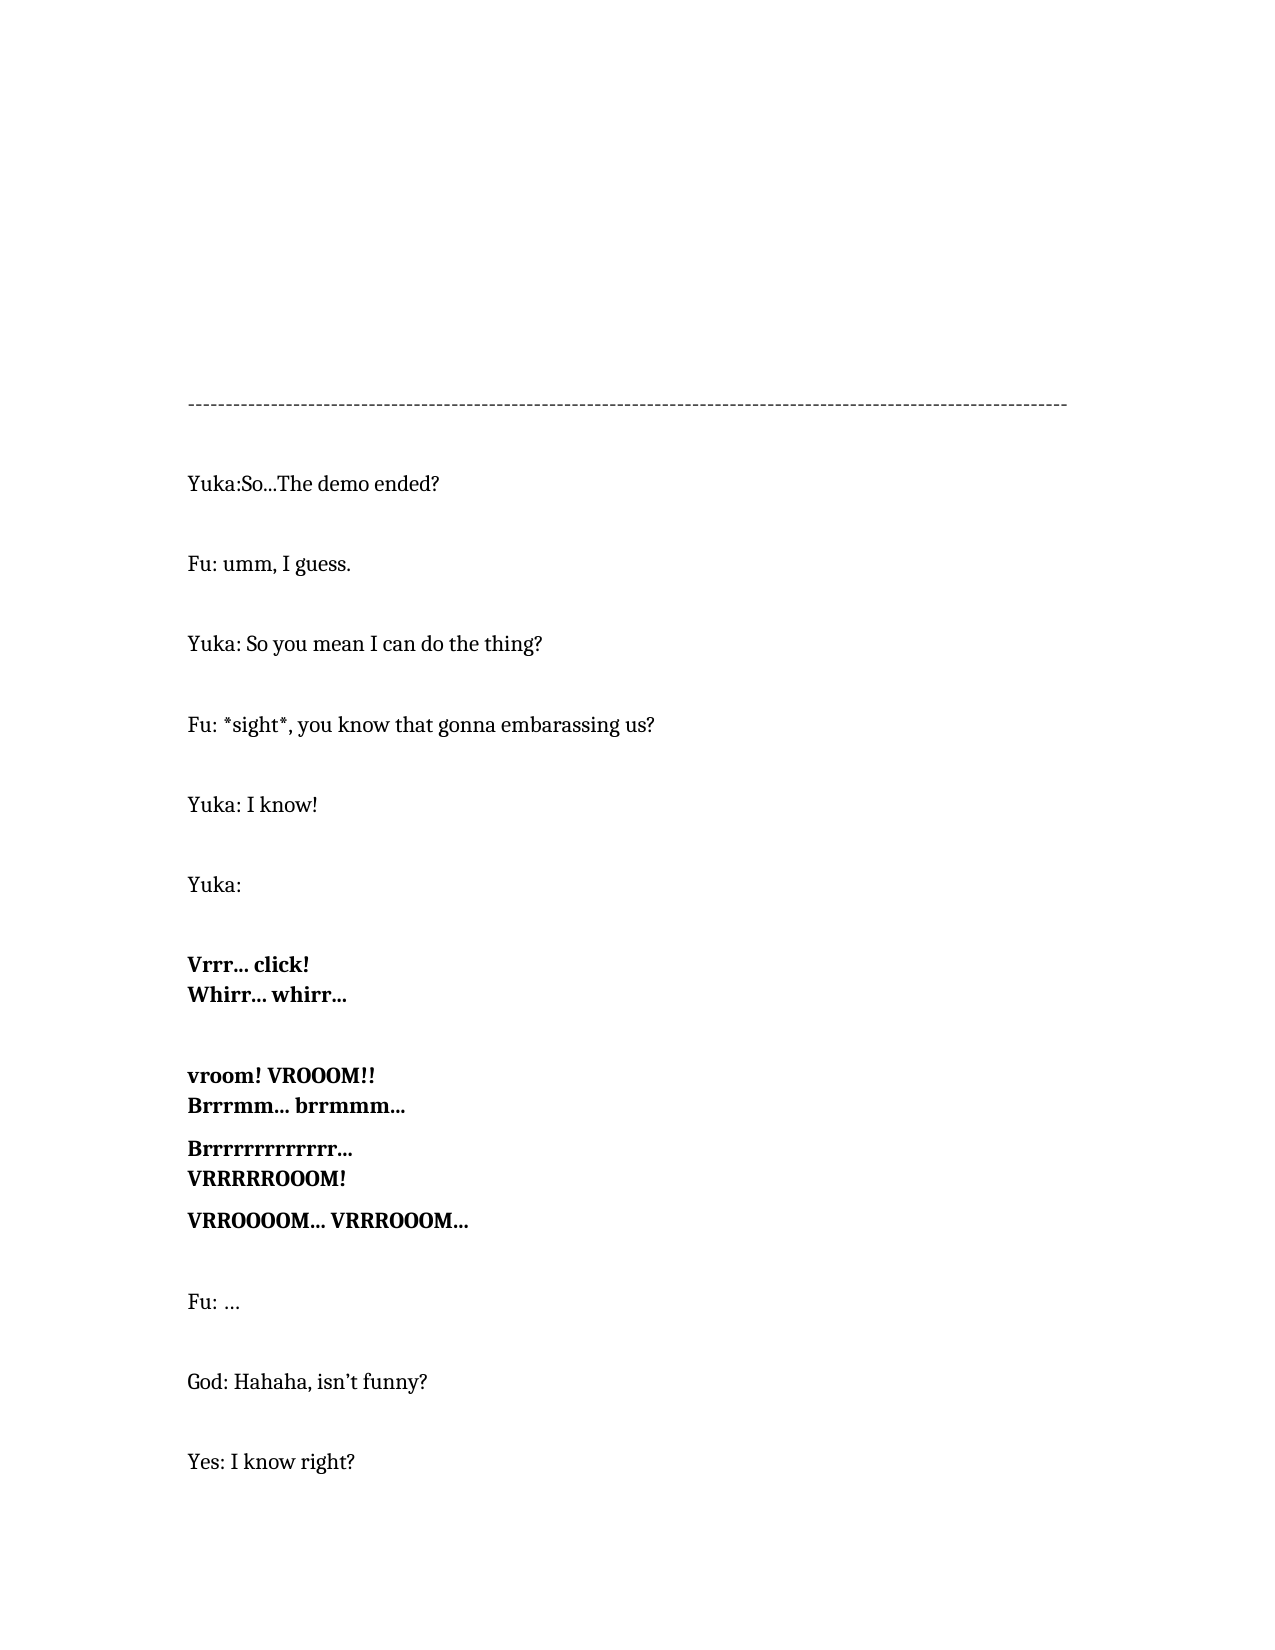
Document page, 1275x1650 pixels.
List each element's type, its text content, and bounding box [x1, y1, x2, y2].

text Brrrmm... brrmmm... [187, 1093, 1087, 1119]
text God: Hahaha, isn’t funny? [187, 1369, 1087, 1395]
text Fu: *sight*, you know that gonna embarassing us? [187, 711, 1087, 738]
text Vrrr... click! Whirr... whirr... [187, 952, 1087, 1009]
text Yuka:So...The demo ended? [187, 471, 1087, 497]
text Fu: umm, I guess. [187, 551, 1087, 577]
text Yuka: [187, 872, 1087, 898]
text VRROOOOM... VRRROOOM... [187, 1208, 1087, 1235]
text vroom! VROOOM!! [187, 1062, 1087, 1089]
text --------------------------------------------------------------------------------------------------------------------- [187, 391, 1087, 417]
text Yes: I know right? [187, 1449, 1087, 1475]
text Brrrrrrrrrrrrr... VRRRRROOOM! [187, 1135, 1087, 1192]
text Fu: … [187, 1288, 1087, 1315]
text Yuka: So you mean I can do the thing? [187, 631, 1087, 658]
text Yuka: I know! [187, 792, 1087, 818]
